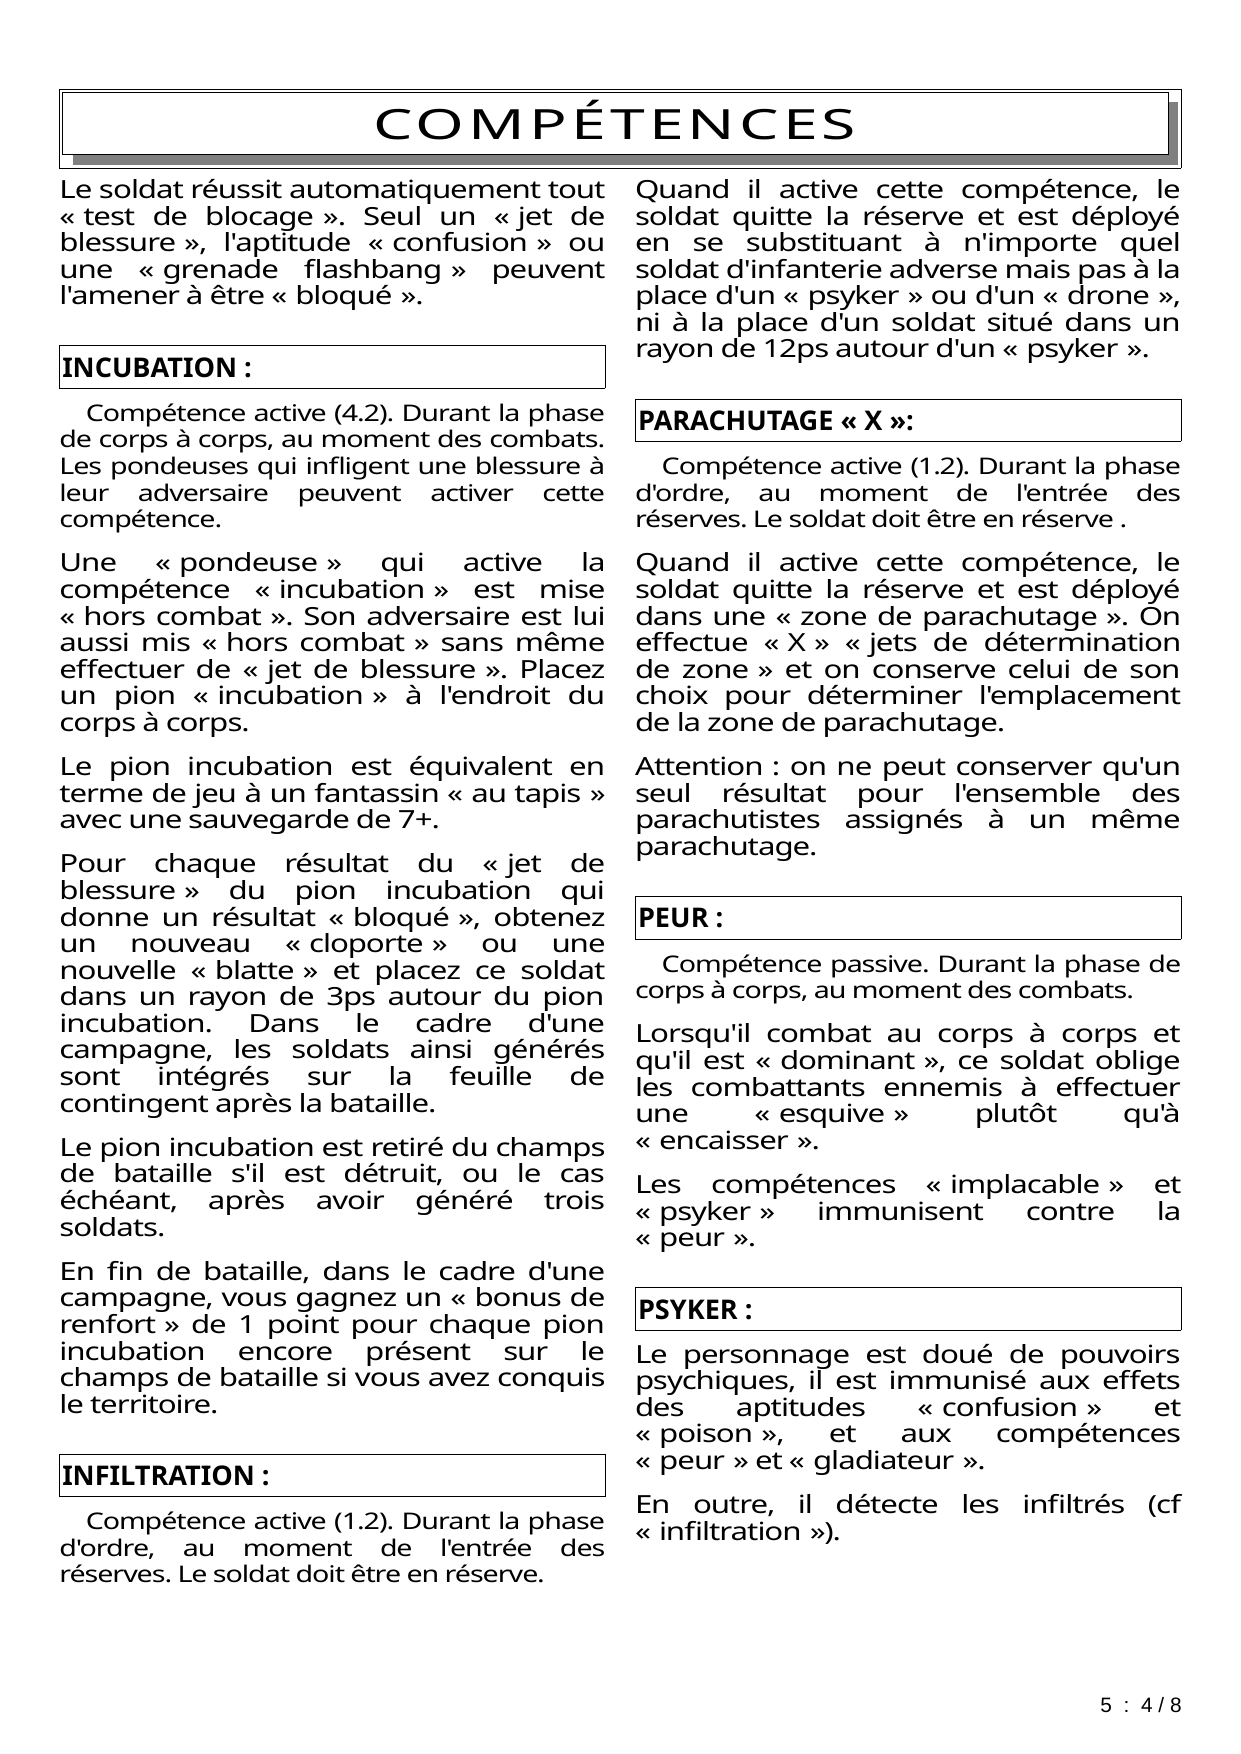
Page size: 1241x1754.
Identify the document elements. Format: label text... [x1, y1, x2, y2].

text Pour chaque résultat du « jet de blessure » du pion incubation qui donne un résultat « bloqué », obtenez un nouveau « cloporte » ou une nouvelle « blatte » et placez ce soldat dans un rayon de 3ps autour du pion incubation. Dans le cadre d'une campagne, les soldats ainsi générés sont intégrés sur la feuille de contingent après la bataille. [59, 852, 605, 1117]
title Incubation : [60, 346, 605, 388]
text Les compétences « implacable » et « psyker » immunisent contre la « peur ». [635, 1172, 1181, 1252]
text Attention : on ne peut conserver qu'un seul résultat pour l'ensemble des parachutistes assignés à un même parachutage. [635, 754, 1181, 861]
text Le personnage est doué de pouvoirs psychiques, il est immunisé aux effets des aptitudes « confusion » et « poison », et aux compétences « peur » et « gladiateur ». [635, 1342, 1181, 1475]
text En fin de bataille, dans le cadre d'une campagne, vous gagnez un « bonus de renfort » de 1 point pour chaque pion incubation encore présent sur le champs de bataille si vous avez conquis le territoire. [59, 1259, 605, 1418]
text Le soldat réussit automatiquement tout « test de blocage ». Seul un « jet de blessure », l'aptitude « confusion » ou une « grenade flashbang » peuvent l'amener à être « bloqué ». [59, 177, 605, 310]
text Le pion incubation est retiré du champs de bataille s'il est détruit, ou le cas échéant, après avoir généré trois soldats. [59, 1135, 605, 1241]
text Une « pondeuse » qui active la compétence « incubation » est mise « hors combat ». Son adversaire est lui aussi mis « hors combat » sans même effectuer de « jet de blessure ». Placez un pion « incubation » à l'endroit du corps à corps. [59, 551, 605, 737]
text Quand il active cette compétence, le soldat quitte la réserve et est déployé en se substituant à n'importe quel soldat d'infanterie adverse mais pas à la place d'un « psyker » ou d'un « drone », ni à la place d'un soldat situé dans un rayon de 12ps autour d'un « psyker ». [635, 177, 1181, 363]
title Parachutage « X »: [636, 400, 1181, 441]
text En outre, il détecte les infiltrés (cf « infiltration »). [635, 1492, 1181, 1546]
text Compétence active (1.2). Durant la phase d'ordre, au moment de l'entrée des réserves. Le soldat doit être en réserve. [59, 1508, 605, 1588]
text Le pion incubation est équivalent en terme de jeu à un fantassin « au tapis » avec une sauvegarde de 7+. [59, 754, 605, 834]
text Compétence active (1.2). Durant la phase d'ordre, au moment de l'entrée des réserves. Le soldat doit être en réserve . [635, 453, 1181, 533]
text Compétence passive. Durant la phase de corps à corps, au moment des combats. [635, 951, 1181, 1004]
title Infiltration : [60, 1455, 605, 1496]
text Compétence active (4.2). Durant la phase de corps à corps, au moment des combats. Les pondeuses qui infligent une blessure à leur adversaire peuvent activer cette compétence. [59, 400, 605, 533]
title Psyker : [636, 1288, 1181, 1330]
text Lorsqu'il combat au corps à corps et qu'il est « dominant », ce soldat oblige les combattants ennemis à effectuer une « esquive » plutôt qu'à « encaisser ». [635, 1022, 1181, 1154]
text Quand il active cette compétence, le soldat quitte la réserve et est déployé dans une « zone de parachutage ». On effectue « X » « jets de détermination de zone » et on conserve celui de son choix pour déterminer l'emplacement de la zone de parachutage. [635, 551, 1181, 737]
title Peur : [636, 897, 1181, 939]
